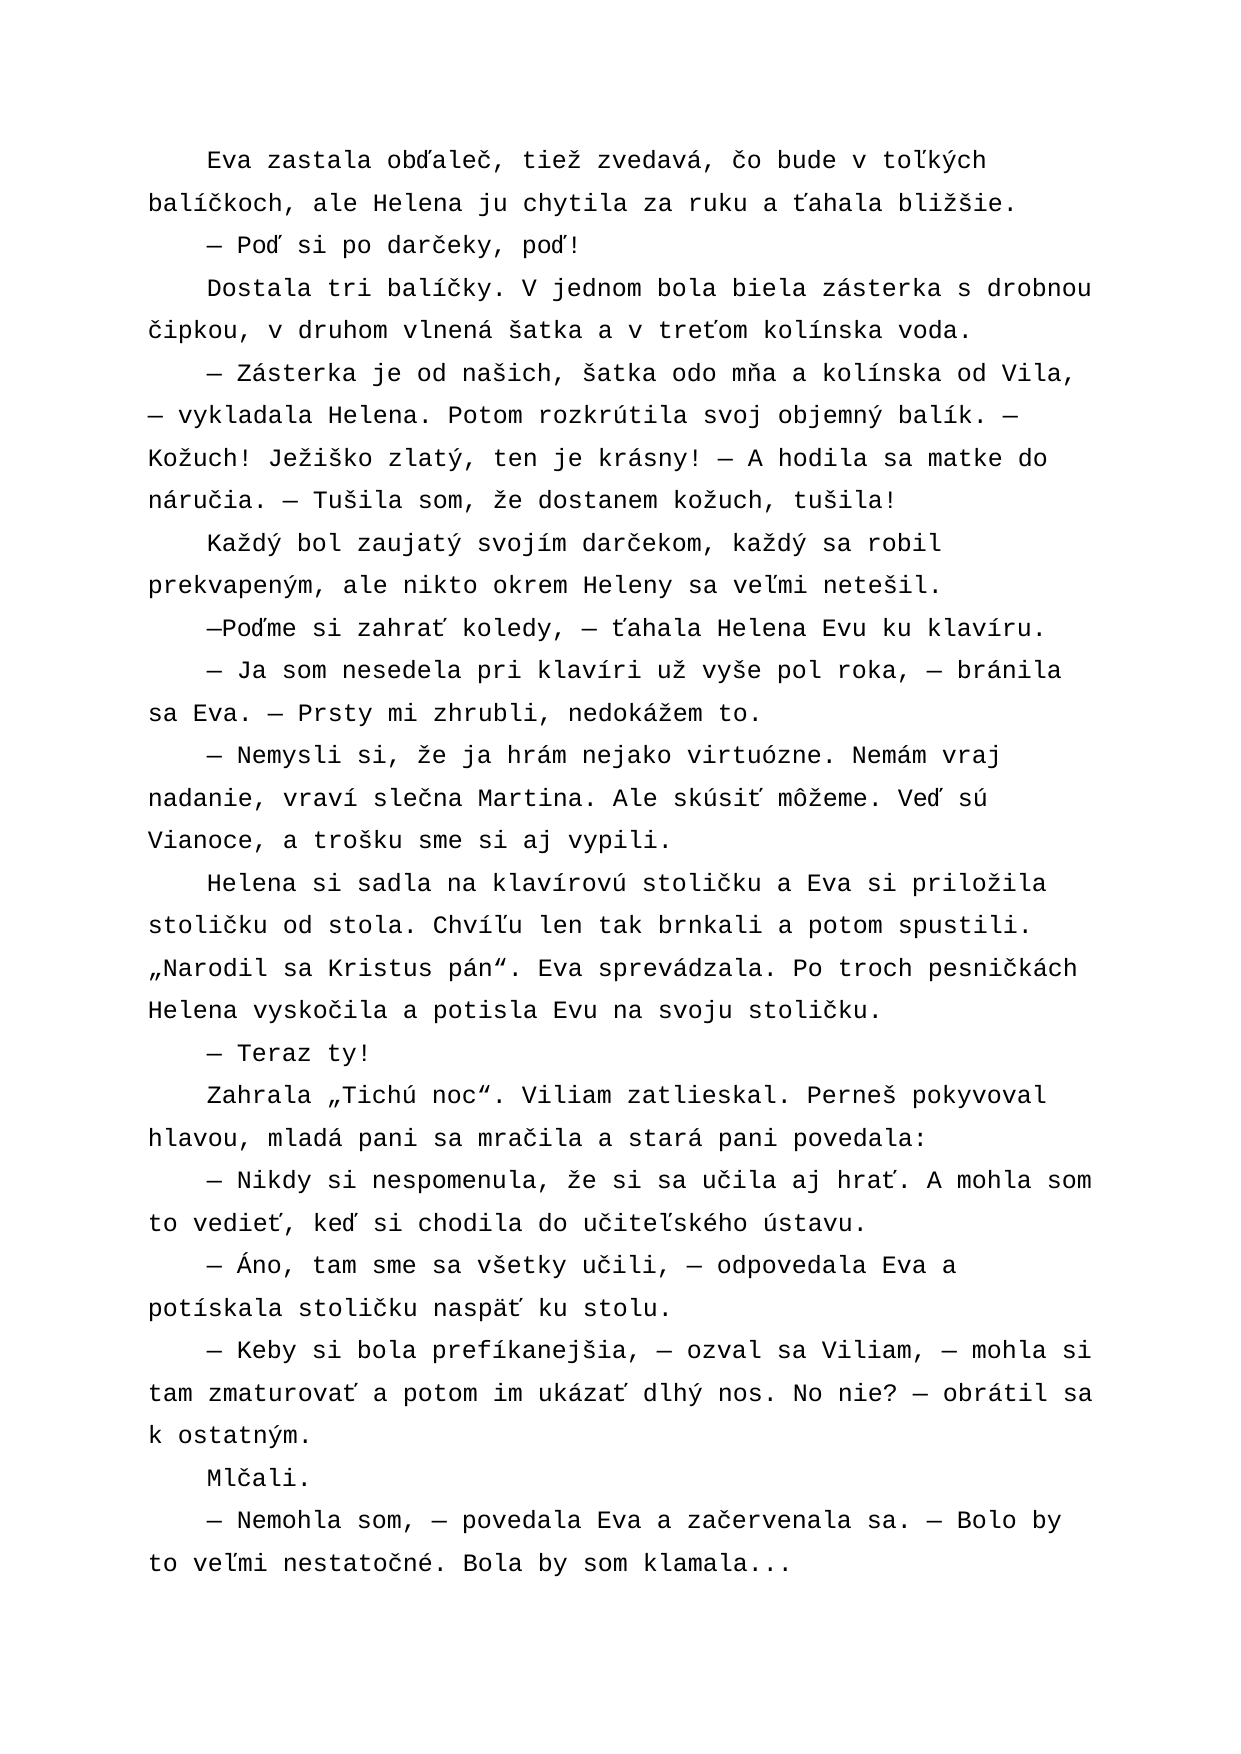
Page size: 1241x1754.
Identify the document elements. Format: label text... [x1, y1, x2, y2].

text — Zásterka je od našich, šatka odo mňa a kolínska od Vila, — vykladala Helena. Potom rozkrútila svoj objemný balík. — Kožuch! Ježiško zlatý, ten je krásny! — A hodila sa matke do náručia. — Tušila som, že dostanem kožuch, tušila! [148, 360, 1093, 516]
text — Áno, tam sme sa všetky učili, — odpovedala Eva a potískala stoličku naspäť ku stolu. [148, 1253, 1093, 1323]
text — Poď si po darčeky, poď! [148, 233, 1093, 261]
text Každý bol zaujatý svojím darčekom, každý sa robil prekvapeným, ale nikto okrem Heleny sa veľmi netešil. [148, 530, 1093, 601]
text — Teraz ty! [148, 1040, 1093, 1068]
text Zahrala „Tichú noc“. Viliam zatlieskal. Perneš pokyvoval hlavou, mladá pani sa mračila a stará pani povedala: [148, 1083, 1093, 1153]
text — Nikdy si nespomenula, že si sa učila aj hrať. A mohla som to vedieť, keď si chodila do učiteľského ústavu. [148, 1168, 1093, 1238]
text — Keby si bola prefíkanejšia, — ozval sa Viliam, — mohla si tam zmaturovať a potom im ukázať dlhý nos. No nie? — obrátil sa k ostatným. [148, 1338, 1093, 1451]
text Mlčali. [148, 1465, 1093, 1493]
text — Nemysli si, že ja hrám nejako virtuózne. Nemám vraj nadanie, vraví slečna Martina. Ale skúsiť môžeme. Veď sú Vianoce, a trošku sme si aj vypili. [148, 743, 1093, 856]
text — Ja som nesedela pri klavíri už vyše pol roka, — bránila sa Eva. — Prsty mi zhrubli, nedokážem to. [148, 658, 1093, 728]
text — Nemohla som, — povedala Eva a začervenala sa. — Bolo by to veľmi nestatočné. Bola by som klamala... [148, 1508, 1093, 1578]
text —Poďme si zahrať koledy, — ťahala Helena Evu ku klavíru. [148, 615, 1093, 643]
text Eva zastala obďaleč, tiež zvedavá, čo bude v toľkých balíčkoch, ale Helena ju chytila za ruku a ťahala bližšie. [148, 148, 1093, 218]
text Dostala tri balíčky. V jednom bola biela zásterka s drobnou čipkou, v druhom vlnená šatka a v treťom kolínska voda. [148, 275, 1093, 346]
text Helena si sadla na klavírovú stoličku a Eva si priložila stoličku od stola. Chvíľu len tak brnkali a potom spustili. „Narodil sa Kristus pán“. Eva sprevádzala. Po troch pesničkách Helena vyskočila a potisla Evu na svoju stoličku. [148, 870, 1093, 1026]
